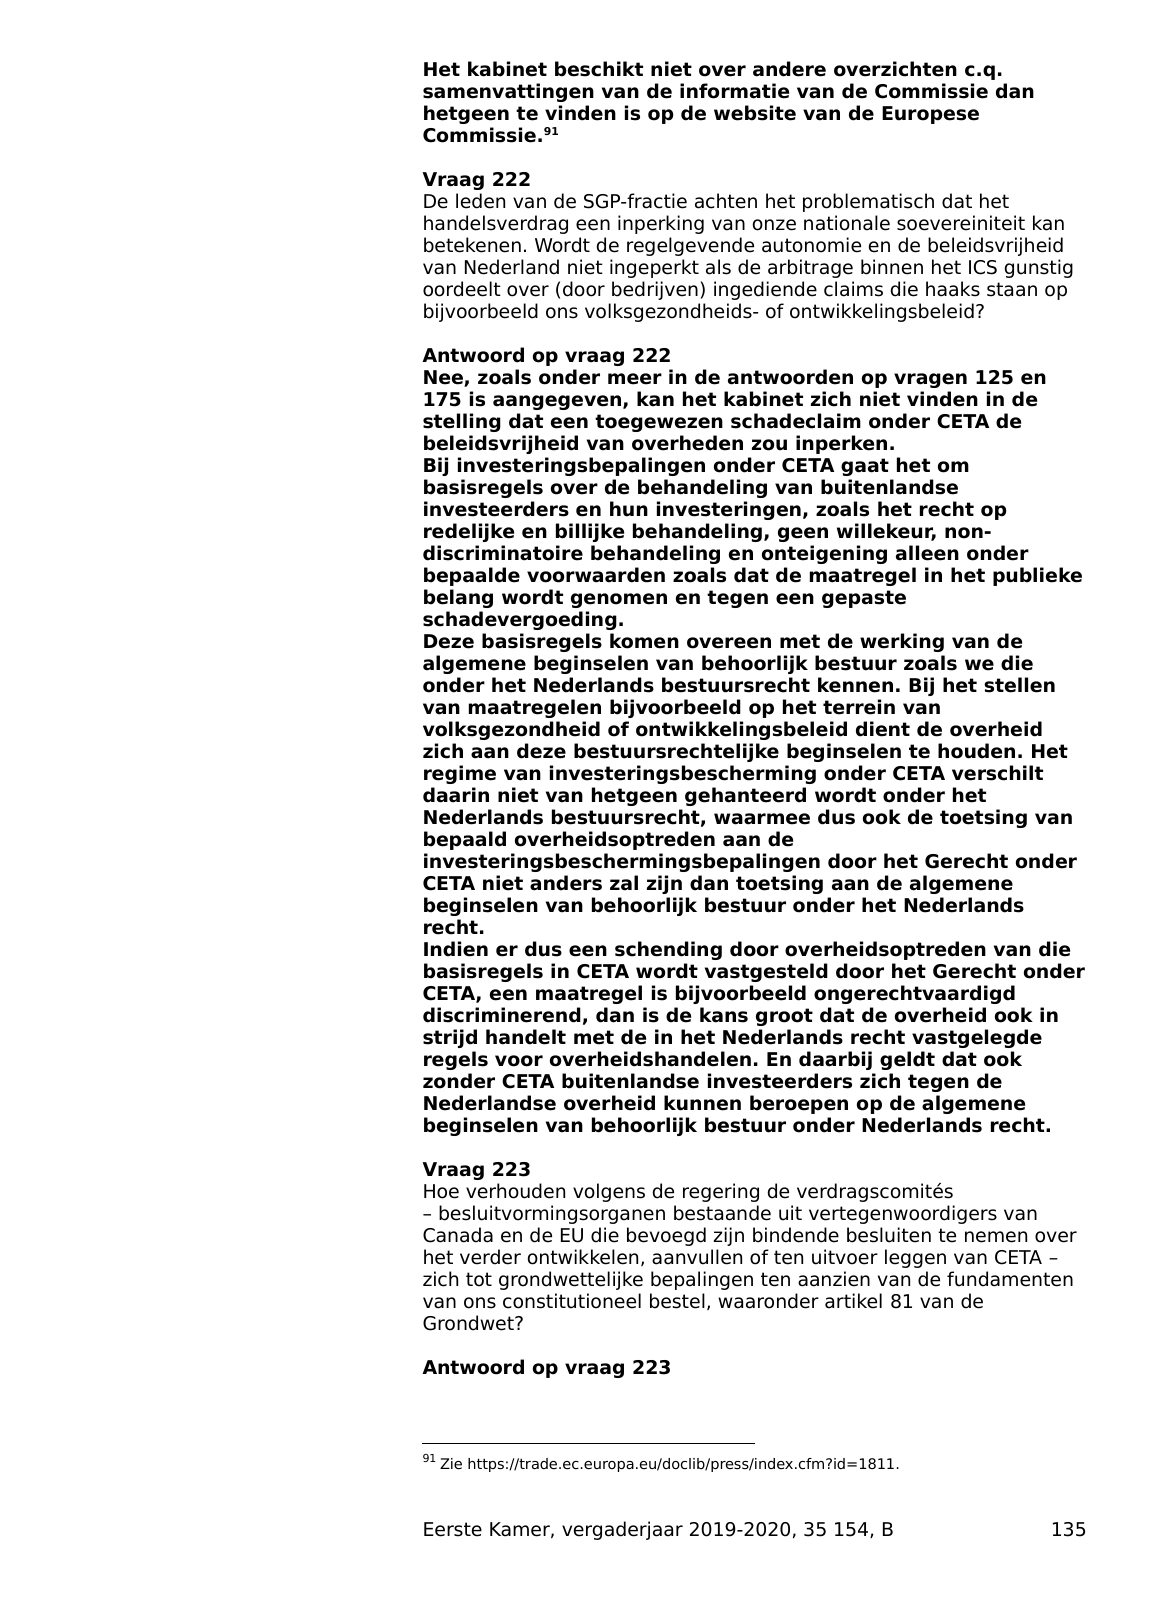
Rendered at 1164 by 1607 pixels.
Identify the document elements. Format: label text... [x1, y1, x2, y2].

text Deze basisregels komen overeen met de werking van de algemene beginselen van behoorlijk bestuur zoals we die onder het Nederlands bestuursrecht kennen. Bij het stellen van maatregelen bijvoorbeeld op het terrein van volksgezondheid of ontwikkelingsbeleid dient de overheid zich aan deze bestuursrechtelijke beginselen te houden. Het regime van investeringsbescherming onder CETA verschilt daarin niet van hetgeen gehanteerd wordt onder het Nederlands bestuursrecht, waarmee dus ook de toetsing van bepaald overheidsoptreden aan de investeringsbeschermingsbepalingen door het Gerecht onder CETA niet anders zal zijn dan toetsing aan de algemene beginselen van behoorlijk bestuur onder het Nederlands recht. [422, 631, 1087, 939]
text Het kabinet beschikt niet over andere overzichten c.q. samenvattingen van de informatie van de Commissie dan hetgeen te vinden is op de website van de Europese Commissie. [422, 59, 1087, 147]
text Vraag 223 [422, 1159, 1087, 1181]
text Zie https://trade.ec.europa.eu/doclib/press/index.cfm?id=1811. [422, 1452, 1087, 1474]
text Nee, zoals onder meer in de antwoorden op vragen 125 en 175 is aangegeven, kan het kabinet zich niet vinden in de stelling dat een toegewezen schadeclaim onder CETA de beleidsvrijheid van overheden zou inperken. [422, 367, 1087, 455]
text Antwoord op vraag 222 [422, 345, 1087, 367]
text Antwoord op vraag 223 [422, 1357, 1087, 1379]
text Bij investeringsbepalingen onder CETA gaat het om basisregels over de behandeling van buitenlandse investeerders en hun investeringen, zoals het recht op redelijke en billijke behandeling, geen willekeur, non-discriminatoire behandeling en onteigening alleen onder bepaalde voorwaarden zoals dat de maatregel in het publieke belang wordt genomen en tegen een gepaste schadevergoeding. [422, 455, 1087, 631]
text Indien er dus een schending door overheidsoptreden van die basisregels in CETA wordt vastgesteld door het Gerecht onder CETA, een maatregel is bijvoorbeeld ongerechtvaardigd discriminerend, dan is de kans groot dat de overheid ook in strijd handelt met de in het Nederlands recht vastgelegde regels voor overheidshandelen. En daarbij geldt dat ook zonder CETA buitenlandse investeerders zich tegen de Nederlandse overheid kunnen beroepen op de algemene beginselen van behoorlijk bestuur onder Nederlands recht. [422, 939, 1087, 1136]
text De leden van de SGP-fractie achten het problematisch dat het handelsverdrag een inperking van onze nationale soevereiniteit kan betekenen. Wordt de regelgevende autonomie en de beleidsvrijheid van Nederland niet ingeperkt als de arbitrage binnen het ICS gunstig oordeelt over (door bedrijven) ingediende claims die haaks staan op bijvoorbeeld ons volksgezondheids- of ontwikkelingsbeleid? [422, 191, 1087, 323]
text Hoe verhouden volgens de regering de verdragscomités – besluitvormingsorganen bestaande uit vertegenwoordigers van Canada en de EU die bevoegd zijn bindende besluiten te nemen over het verder ontwikkelen, aanvullen of ten uitvoer leggen van CETA – zich tot grondwettelijke bepalingen ten aanzien van de fundamenten van ons constitutioneel bestel, waaronder artikel 81 van de Grondwet? [422, 1181, 1087, 1334]
text Vraag 222 [422, 169, 1087, 191]
